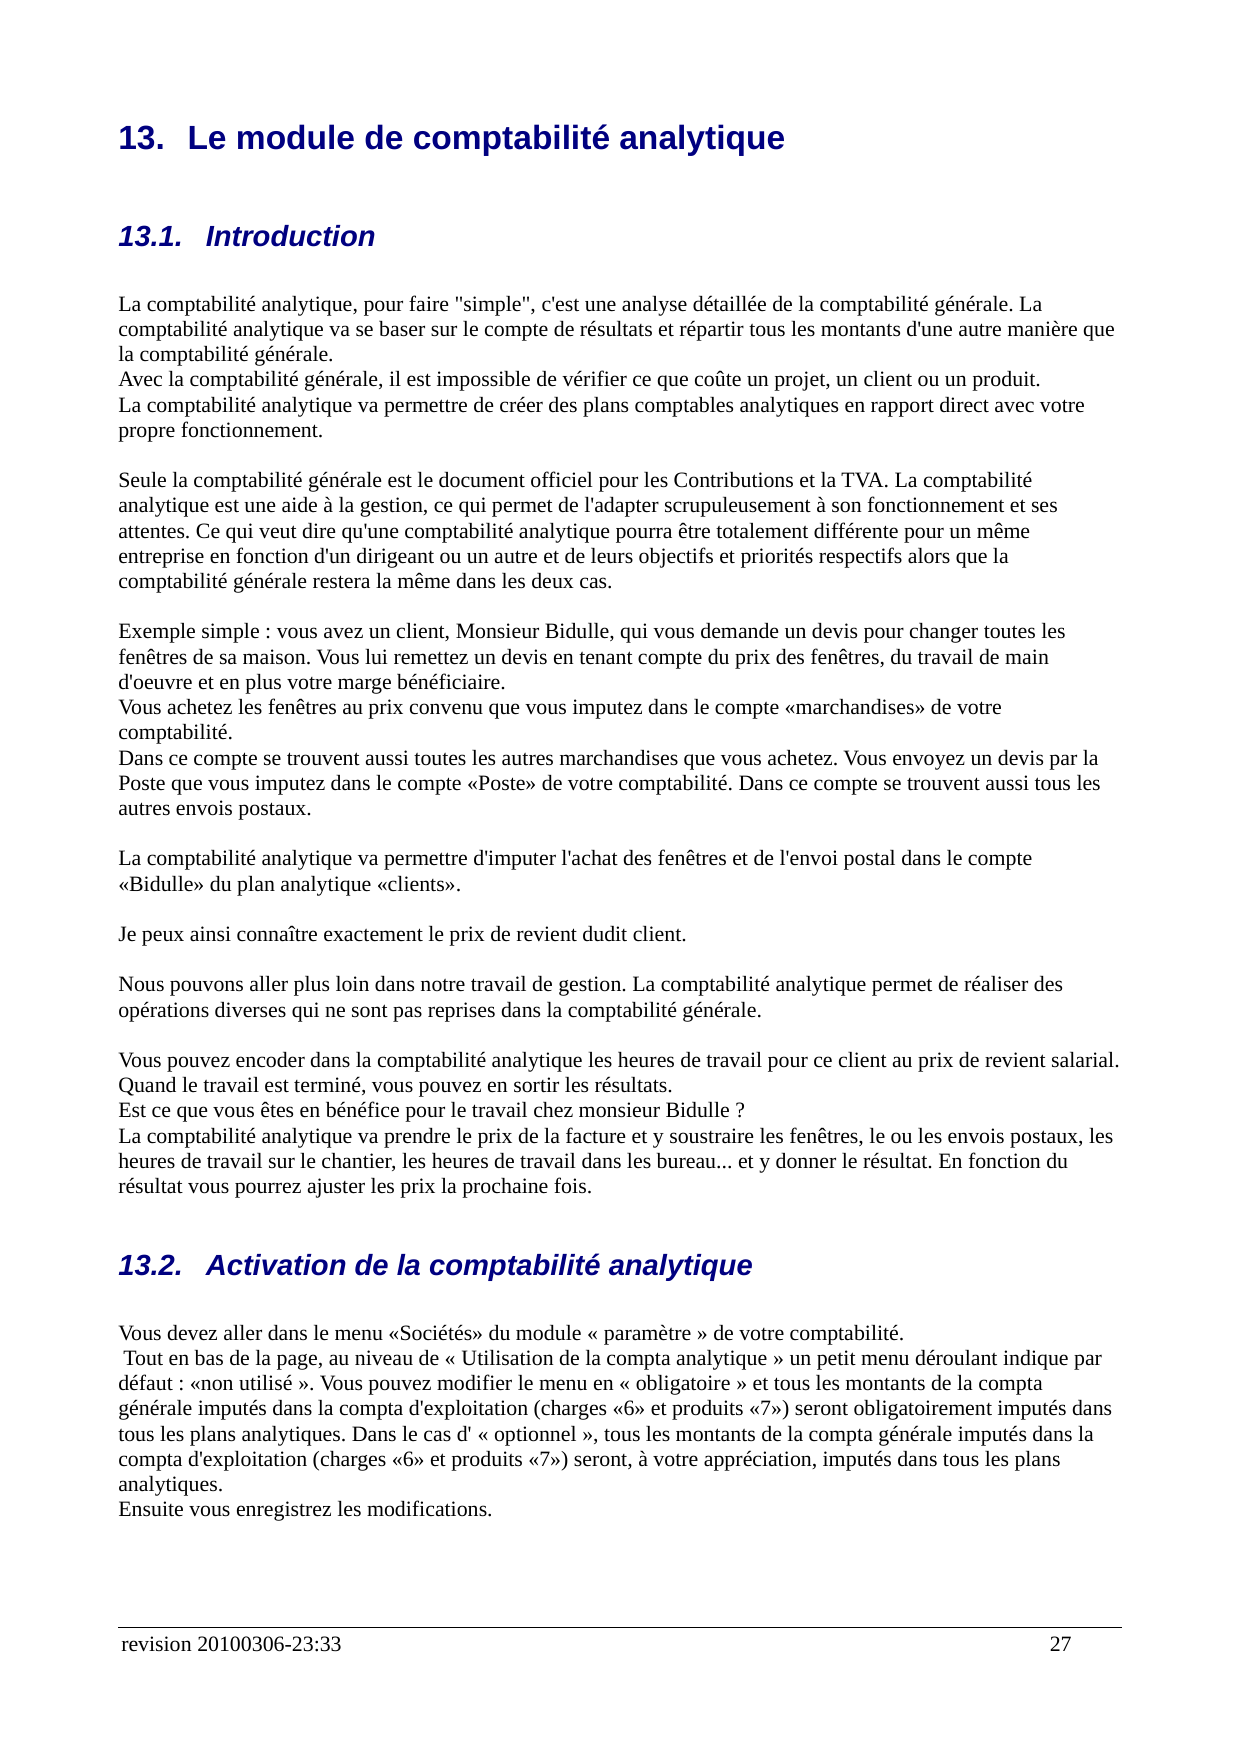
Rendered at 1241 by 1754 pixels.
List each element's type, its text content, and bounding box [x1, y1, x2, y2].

text Est ce que vous êtes en bénéfice pour le travail chez monsieur Bidulle ? [118, 1097, 1122, 1123]
text Vous pouvez encoder dans la comptabilité analytique les heures de travail pour ce client au prix de revient salarial. Quand le travail est terminé, vous pouvez en sortir les résultats. [118, 1047, 1122, 1097]
text Je peux ainsi connaître exactement le prix de revient dudit client. [118, 921, 1122, 946]
text Tout en bas de la page, au niveau de « Utilisation de la compta analytique » un petit menu déroulant indique par défaut : «non utilisé ». Vous pouvez modifier le menu en « obligatoire » et tous les montants de la compta générale imputés dans la compta d'exploitation (charges «6» et produits «7») seront obligatoirement imputés dans tous les plans analytiques. Dans le cas d' « optionnel », tous les montants de la compta générale imputés dans la compta d'exploitation (charges «6» et produits «7») seront, à votre appréciation, imputés dans tous les plans analytiques. [118, 1345, 1122, 1496]
subtitle Activation de la comptabilité analytique [118, 1248, 1122, 1282]
text La comptabilité analytique va prendre le prix de la facture et y soustraire les fenêtres, le ou les envois postaux, les heures de travail sur le chantier, les heures de travail dans les bureau... et y donner le résultat. En fonction du résultat vous pourrez ajuster les prix la prochaine fois. [118, 1123, 1122, 1198]
text La comptabilité analytique, pour faire "simple", c'est une analyse détaillée de la comptabilité générale. La comptabilité analytique va se baser sur le compte de résultats et répartir tous les montants d'une autre manière que la comptabilité générale. [118, 291, 1122, 366]
subtitle Le module de comptabilité analytique [118, 118, 1122, 157]
text Exemple simple : vous avez un client, Monsieur Bidulle, qui vous demande un devis pour changer toutes les fenêtres de sa maison. Vous lui remettez un devis en tenant compte du prix des fenêtres, du travail de main d'oeuvre et en plus votre marge bénéficiaire. [118, 618, 1122, 694]
text La comptabilité analytique va permettre de créer des plans comptables analytiques en rapport direct avec votre propre fonctionnement. [118, 392, 1122, 442]
text Dans ce compte se trouvent aussi toutes les autres marchandises que vous achetez. Vous envoyez un devis par la Poste que vous imputez dans le compte «Poste» de votre comptabilité. Dans ce compte se trouvent aussi tous les autres envois postaux. [118, 744, 1122, 820]
text La comptabilité analytique va permettre d'imputer l'achat des fenêtres et de l'envoi postal dans le compte «Bidulle» du plan analytique «clients». [118, 845, 1122, 896]
text Nous pouvons aller plus loin dans notre travail de gestion. La comptabilité analytique permet de réaliser des opérations diverses qui ne sont pas reprises dans la comptabilité générale. [118, 971, 1122, 1022]
text Vous devez aller dans le menu «Sociétés» du module « paramètre » de votre comptabilité. [118, 1320, 1122, 1345]
text Avec la comptabilité générale, il est impossible de vérifier ce que coûte un projet, un client ou un produit. [118, 366, 1122, 392]
subtitle Introduction [118, 219, 1122, 253]
text Seule la comptabilité générale est le document officiel pour les Contributions et la TVA. La comptabilité analytique est une aide à la gestion, ce qui permet de l'adapter scrupuleusement à son fonctionnement et ses attentes. Ce qui veut dire qu'une comptabilité analytique pourra être totalement différente pour un même entreprise en fonction d'un dirigeant ou un autre et de leurs objectifs et priorités respectifs alors que la comptabilité générale restera la même dans les deux cas. [118, 467, 1122, 593]
text Ensuite vous enregistrez les modifications. [118, 1496, 1122, 1521]
text Vous achetez les fenêtres au prix convenu que vous imputez dans le compte «marchandises» de votre comptabilité. [118, 694, 1122, 744]
